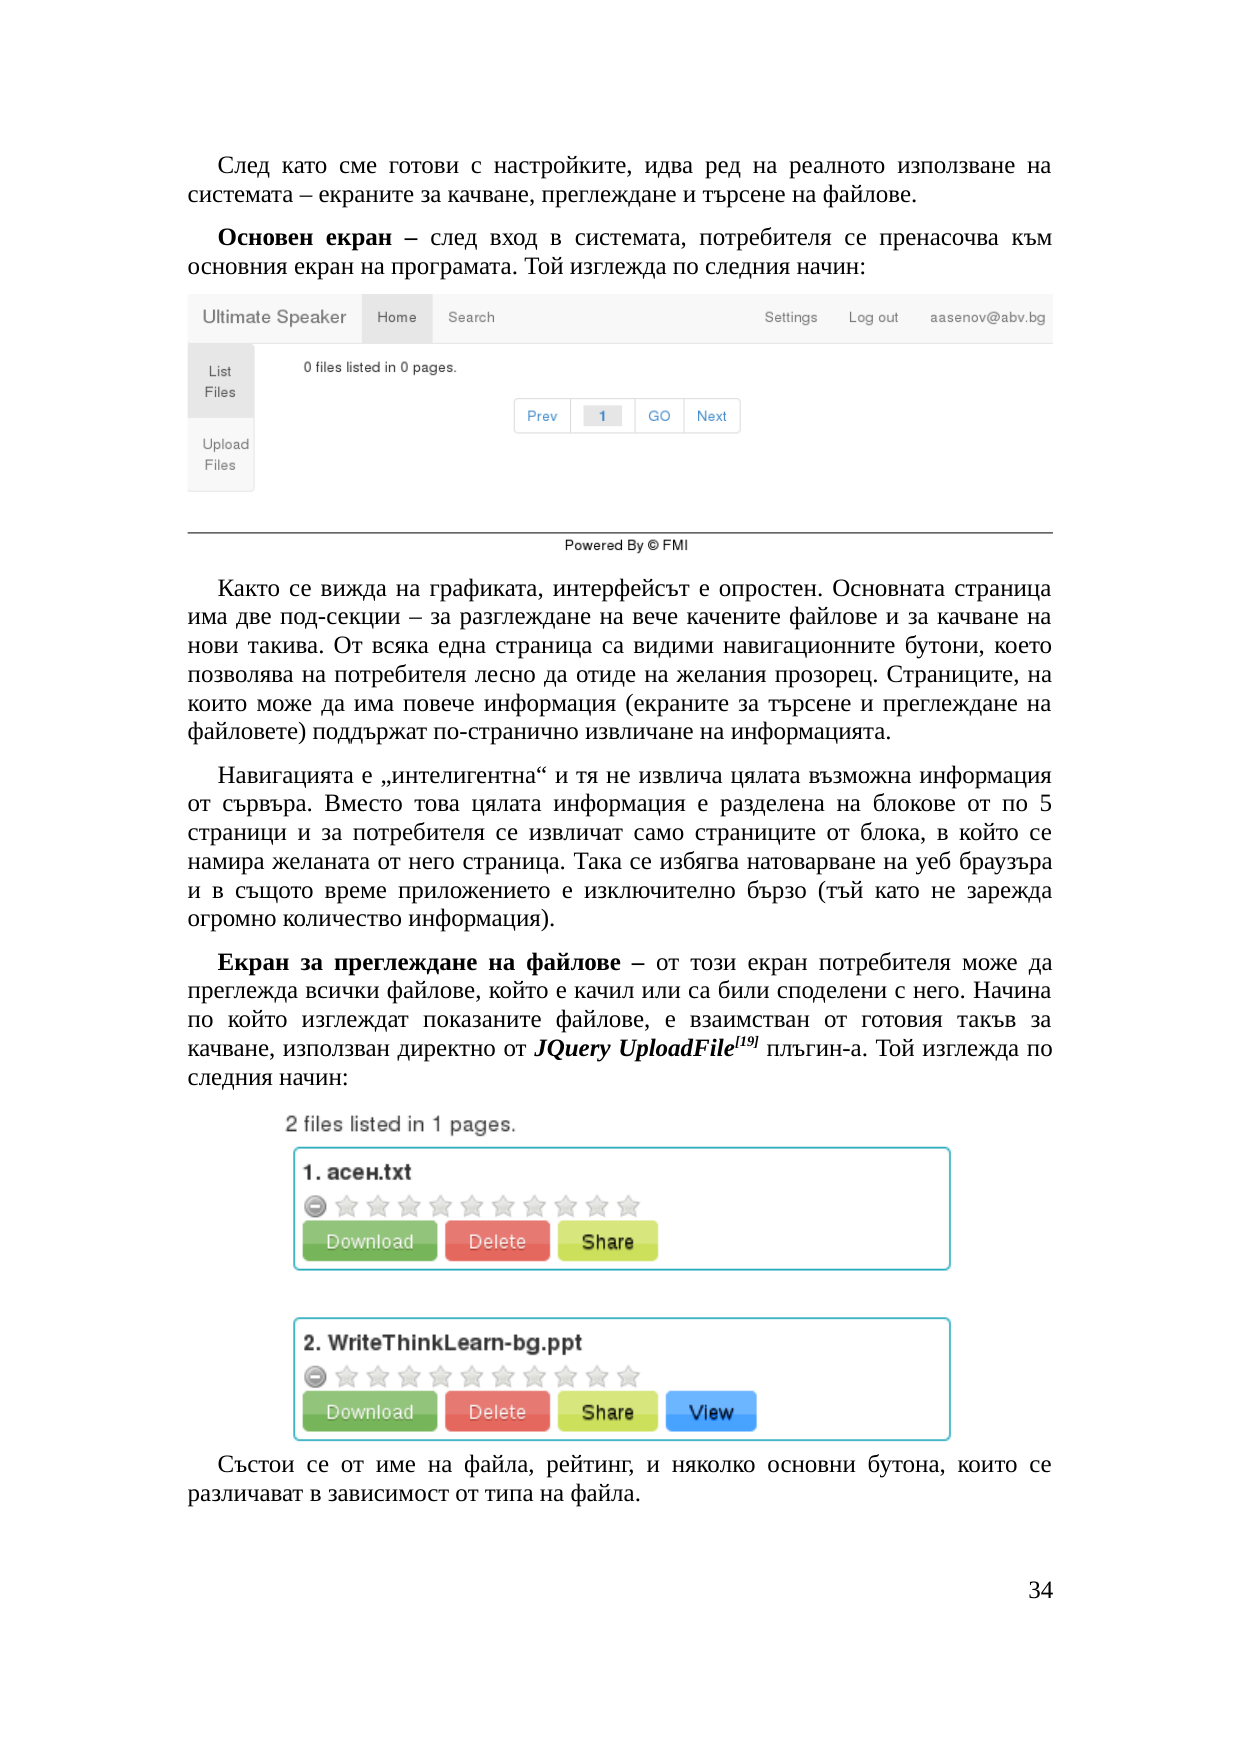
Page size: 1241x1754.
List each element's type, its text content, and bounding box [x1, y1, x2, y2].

text Както се вижда на графиката, интерфейсът е опростен. Основната страница има две под-секции – за разглеждане на вече качените файлове и за качване на нови такива. От всяка една страница са видими навигационните бутони, което позволява на потребителя лесно да отиде на желания прозорец. Страниците, на които може да има повече информация (екраните за търсене и преглеждане на файловете) поддържат по-странично извличане на информацията. [187, 573, 1053, 745]
picture [278, 1105, 962, 1449]
text Екран за преглеждане на файлове – от този екран потребителя може да преглежда всички файлове, който е качил или са били споделени с него. Начина по който изглеждат показаните файлове, е взаимстван от готовия такъв за качване, използван директно от JQuery UploadFile[19] плъгин-а. Той изглежда по следния начин: [187, 947, 1053, 1091]
text След като сме готови с настройките, идва ред на реалното използване на системата – екраните за качване, преглеждане и търсене на файлове. [187, 150, 1053, 207]
text Състои се от име на файла, рейтинг, и няколко основни бутона, които се различават в зависимост от типа на файла. [187, 1449, 1053, 1506]
text Навигацията е „интелигентна“ и тя не извлича цялата възможна информация от сървъра. Вместо това цялата информация е разделена на блокове от по 5 страници и за потребителя се извличат само страниците от блока, в който се намира желаната от него страница. Така се избягва натоварване на уеб браузъра и в същото време приложението е изключително бързо (тъй като не зарежда огромно количество информация). [187, 760, 1053, 932]
picture [187, 294, 1053, 573]
text Основен екран – след вход в системата, потребителя се пренасочва към основния екран на програмата. Той изглежда по следния начин: [187, 222, 1053, 279]
